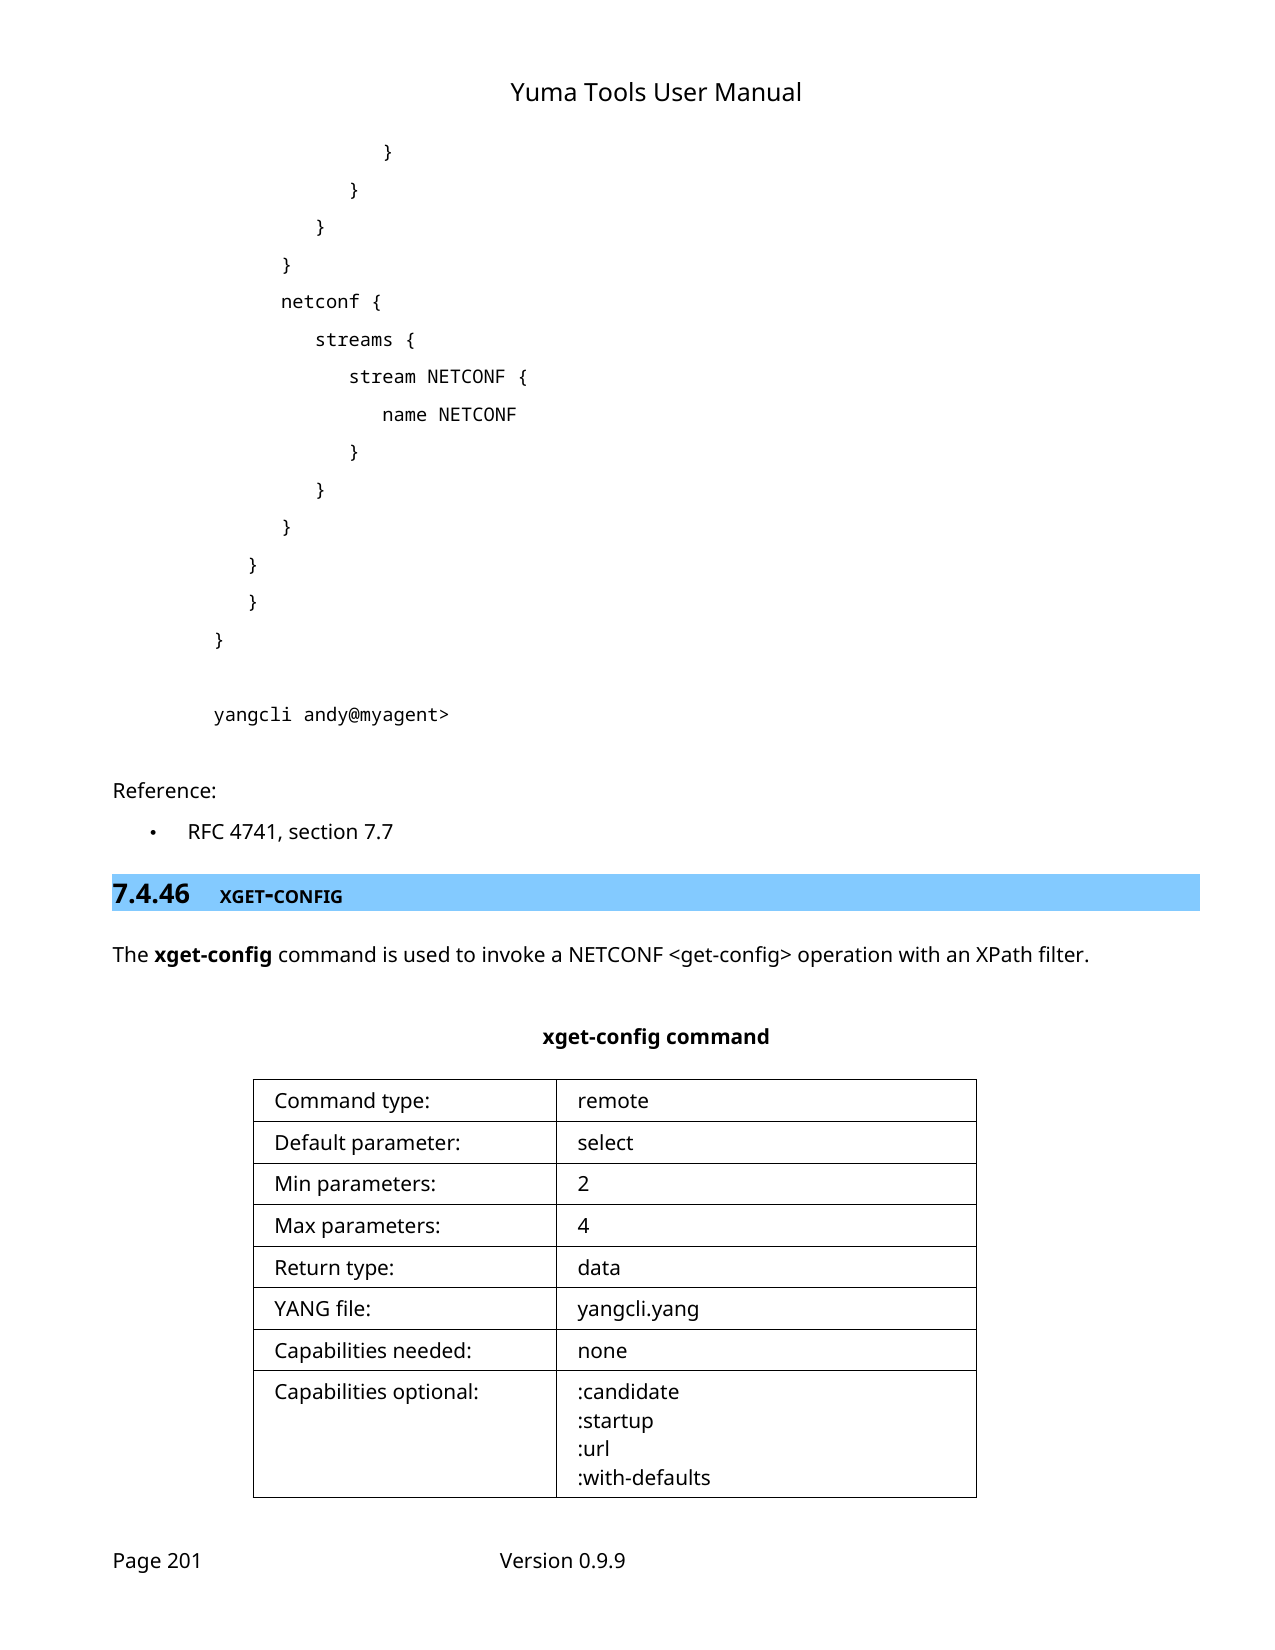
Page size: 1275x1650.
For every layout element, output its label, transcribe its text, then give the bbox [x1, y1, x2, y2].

text netconf { [139, 288, 1200, 314]
text } [139, 476, 1200, 502]
text } [139, 513, 1200, 539]
table_cell Return type: [254, 1247, 556, 1287]
text } [139, 251, 1200, 277]
table_header Command type: [254, 1080, 556, 1121]
table_cell :candidate :startup :url :with-defaults [557, 1371, 976, 1497]
table_cell Capabilities needed: [254, 1330, 556, 1370]
table_cell data [557, 1247, 976, 1287]
table_cell 2 [557, 1164, 976, 1204]
list RFC 4741, section 7.7 [150, 817, 1200, 845]
text } [139, 626, 1200, 652]
text } [139, 176, 1200, 202]
text stream NETCONF { [139, 363, 1200, 389]
text } [139, 438, 1200, 464]
text } [139, 588, 1200, 614]
subtitle xget-config [112, 874, 1200, 911]
text } [139, 138, 1200, 164]
text Reference: [112, 776, 1200, 804]
table_cell none [557, 1330, 976, 1370]
table_cell select [557, 1122, 976, 1162]
table_cell Max parameters: [254, 1205, 556, 1246]
table_cell 4 [557, 1205, 976, 1246]
table_cell yangcli.yang [557, 1288, 976, 1329]
table_cell Default parameter: [254, 1122, 556, 1162]
text The xget-config command is used to invoke a NETCONF <get-config> operation with an XPath filter. [112, 941, 1200, 969]
text streams { [139, 326, 1200, 352]
table_cell Capabilities optional: [254, 1371, 556, 1497]
table_cell Min parameters: [254, 1164, 556, 1204]
subtitle xget-config command [127, 1022, 1185, 1051]
text } [139, 551, 1200, 577]
text } [139, 213, 1200, 239]
table_cell YANG file: [254, 1288, 556, 1329]
text yangcli andy@myagent> [139, 701, 1200, 727]
table_header remote [557, 1080, 976, 1121]
text name NETCONF [139, 401, 1200, 427]
